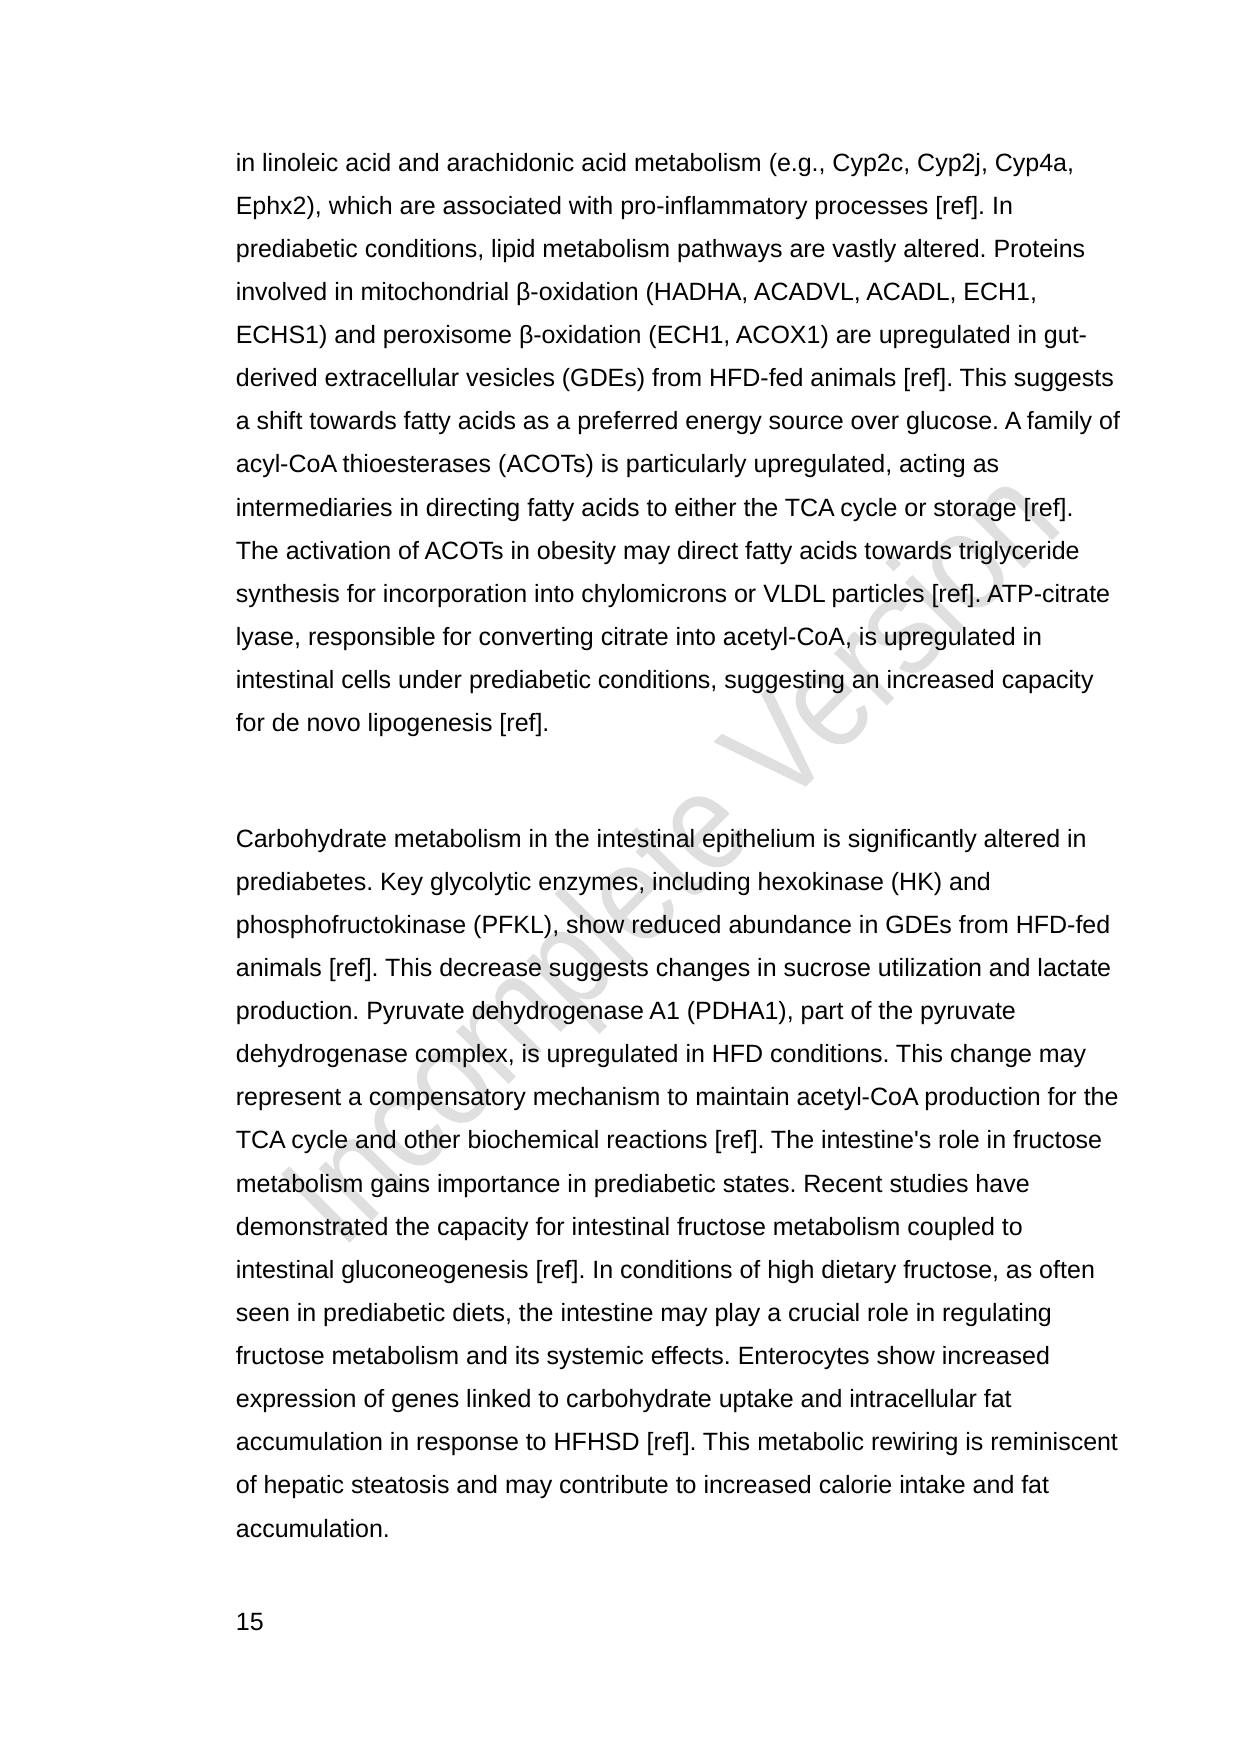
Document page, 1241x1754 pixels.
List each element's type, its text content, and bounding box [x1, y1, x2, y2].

text in linoleic acid and arachidonic acid metabolism (e.g., Cyp2c, Cyp2j, Cyp4a, Ephx2), which are associated with pro-inflammatory processes [ref]. In prediabetic conditions, lipid metabolism pathways are vastly altered. Proteins involved in mitochondrial β-oxidation (HADHA, ACADVL, ACADL, ECH1, ECHS1) and peroxisome β-oxidation (ECH1, ACOX1) are upregulated in gut-derived extracellular vesicles (GDEs) from HFD-fed animals [ref]. This suggests a shift towards fatty acids as a preferred energy source over glucose. A family of acyl-CoA thioesterases (ACOTs) is particularly upregulated, acting as intermediaries in directing fatty acids to either the TCA cycle or storage [ref]. The activation of ACOTs in obesity may direct fatty acids towards triglyceride synthesis for incorporation into chylomicrons or VLDL particles [ref]. ATP-citrate lyase, responsible for converting citrate into acetyl-CoA, is upregulated in intestinal cells under prediabetic conditions, suggesting an increased capacity for de novo lipogenesis [ref]. [236, 148, 1122, 737]
text Carbohydrate metabolism in the intestinal epithelium is significantly altered in prediabetes. Key glycolytic enzymes, including hexokinase (HK) and phosphofructokinase (PFKL), show reduced abundance in GDEs from HFD-fed animals [ref]. This decrease suggests changes in sucrose utilization and lactate production. Pyruvate dehydrogenase A1 (PDHA1), part of the pyruvate dehydrogenase complex, is upregulated in HFD conditions. This change may represent a compensatory mechanism to maintain acetyl-CoA production for the TCA cycle and other biochemical reactions [ref]. The intestine's role in fructose metabolism gains importance in prediabetic states. Recent studies have demonstrated the capacity for intestinal fructose metabolism coupled to intestinal gluconeogenesis [ref]. In conditions of high dietary fructose, as often seen in prediabetic diets, the intestine may play a crucial role in regulating fructose metabolism and its systemic effects. Enterocytes show increased expression of genes linked to carbohydrate uptake and intracellular fat accumulation in response to HFHSD [ref]. This metabolic rewiring is reminiscent of hepatic steatosis and may contribute to increased calorie intake and fat accumulation. [236, 824, 1122, 1542]
